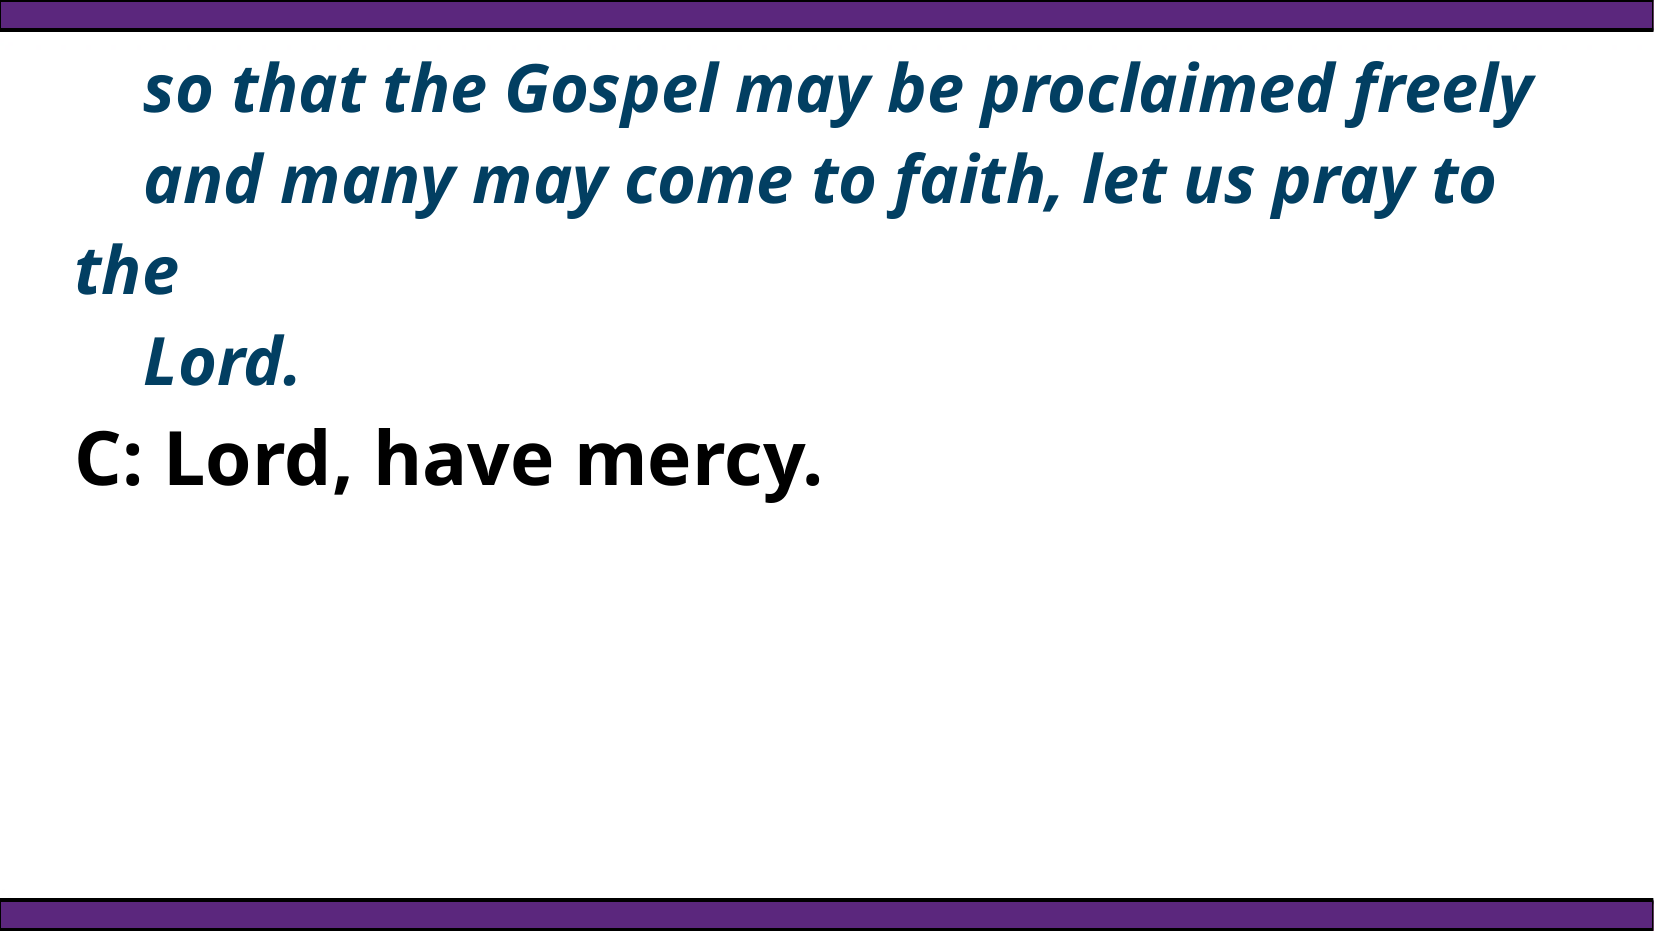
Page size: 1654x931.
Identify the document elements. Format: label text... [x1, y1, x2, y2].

text_box [0, 900, 1654, 931]
text_box so that the Gospel may be proclaimed freely and many may come to faith, let us pray to the Lord. C: Lord, have mercy. [60, 34, 1606, 416]
picture [0, 31, 1654, 900]
text_box [0, 0, 1654, 31]
